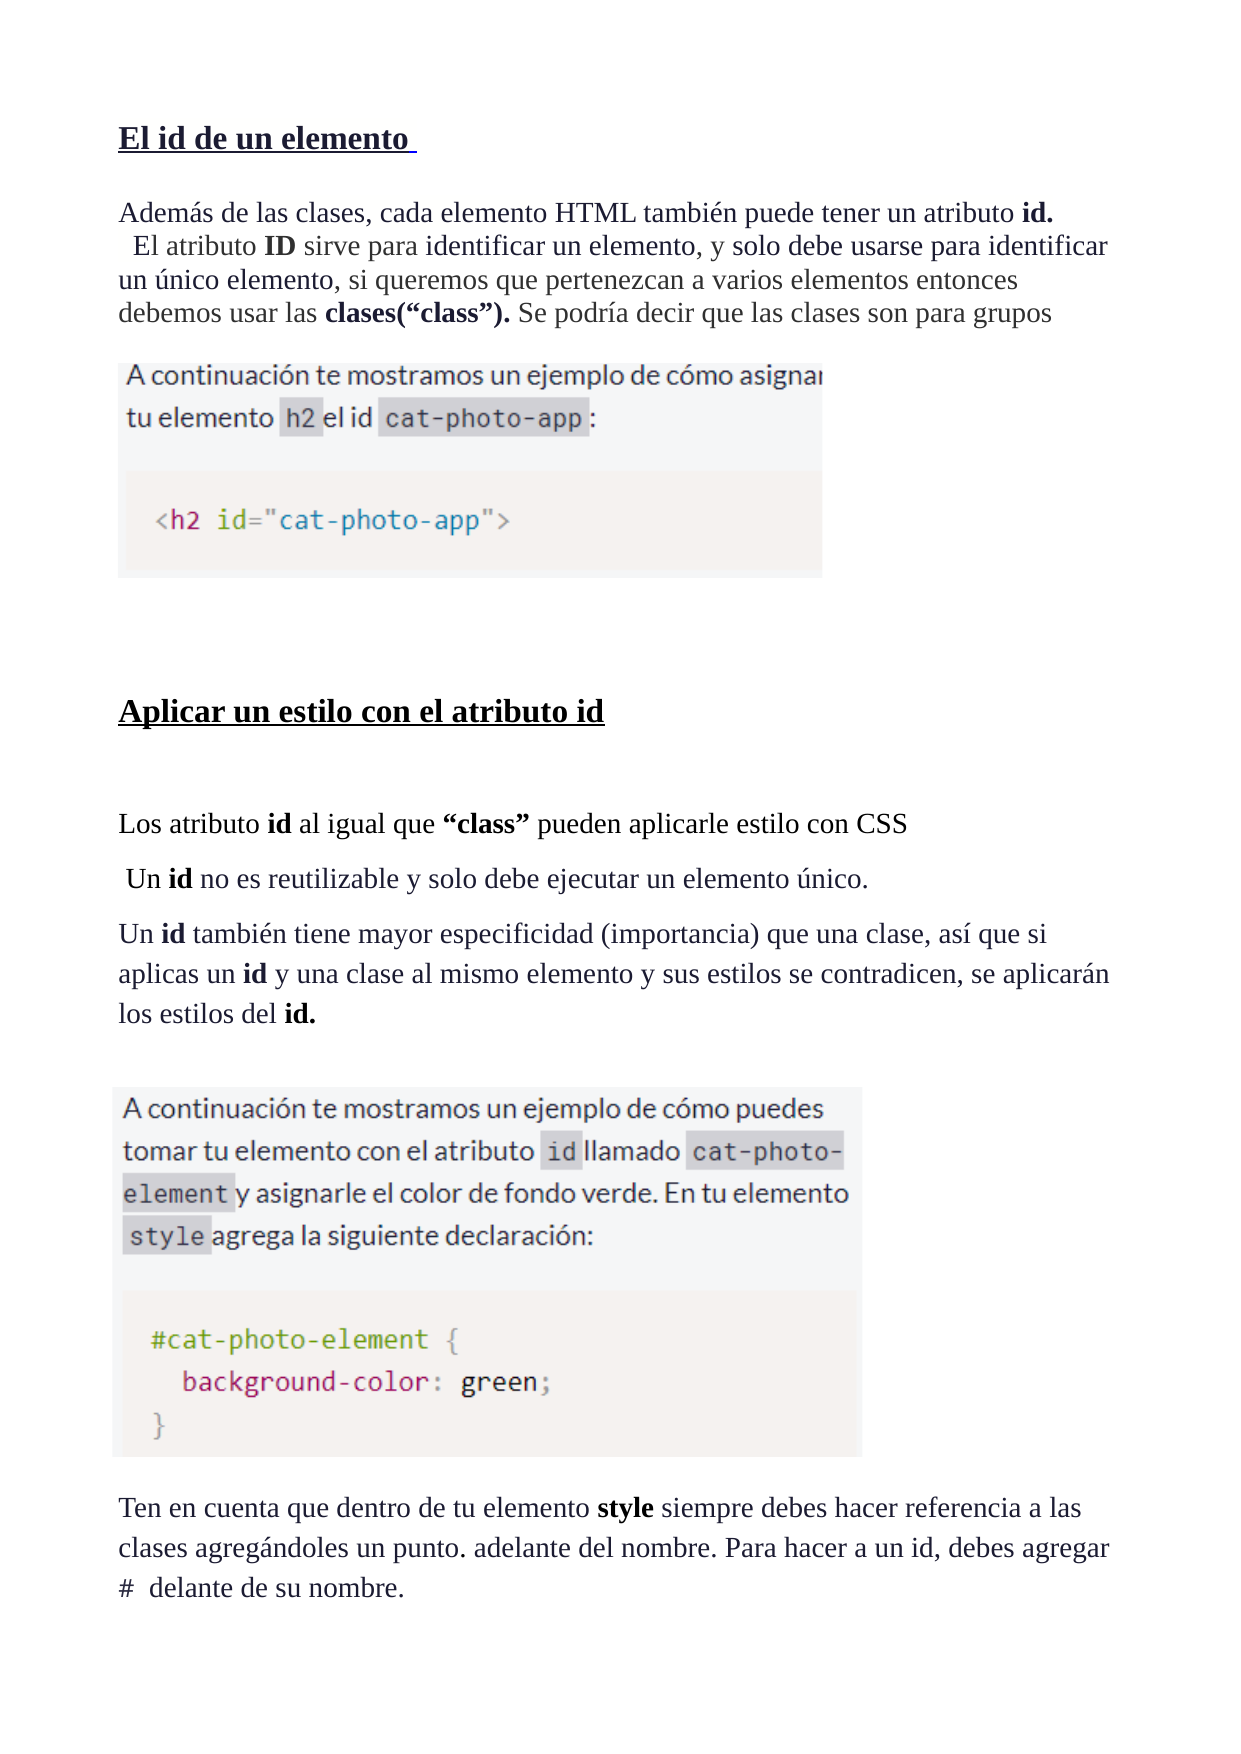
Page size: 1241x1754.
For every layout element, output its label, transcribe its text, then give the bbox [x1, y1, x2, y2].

picture [112, 1087, 863, 1457]
text Un id también tiene mayor especificidad (importancia) que una clase, así que si aplicas un id y una clase al mismo elemento y sus estilos se contradicen, se aplicarán los estilos del id. [118, 916, 1122, 1030]
text Aplicar un estilo con el atributo id [118, 691, 1122, 729]
text Ten en cuenta que dentro de tu elemento style siempre debes hacer referencia a las clases agregándoles un punto. adelante del nombre. Para hacer a un id, debes agregar # delante de su nombre. [118, 1490, 1122, 1605]
picture [117, 363, 823, 578]
text Un id no es reutilizable y solo debe ejecutar un elemento único. [118, 861, 1122, 895]
text El id de un elemento [118, 118, 1122, 156]
text Además de las clases, cada elemento HTML también puede tener un atributo id. [118, 195, 1122, 228]
text El atributo ID sirve para identificar un elemento, y solo debe usarse para identificar un único elemento, si queremos que pertenezcan a varios elementos entonces debemos usar las clases(“class”). Se podría decir que las clases son para grupos [118, 228, 1122, 329]
text Los atributo id al igual que “class” pueden aplicarle estilo con CSS [118, 807, 1122, 840]
